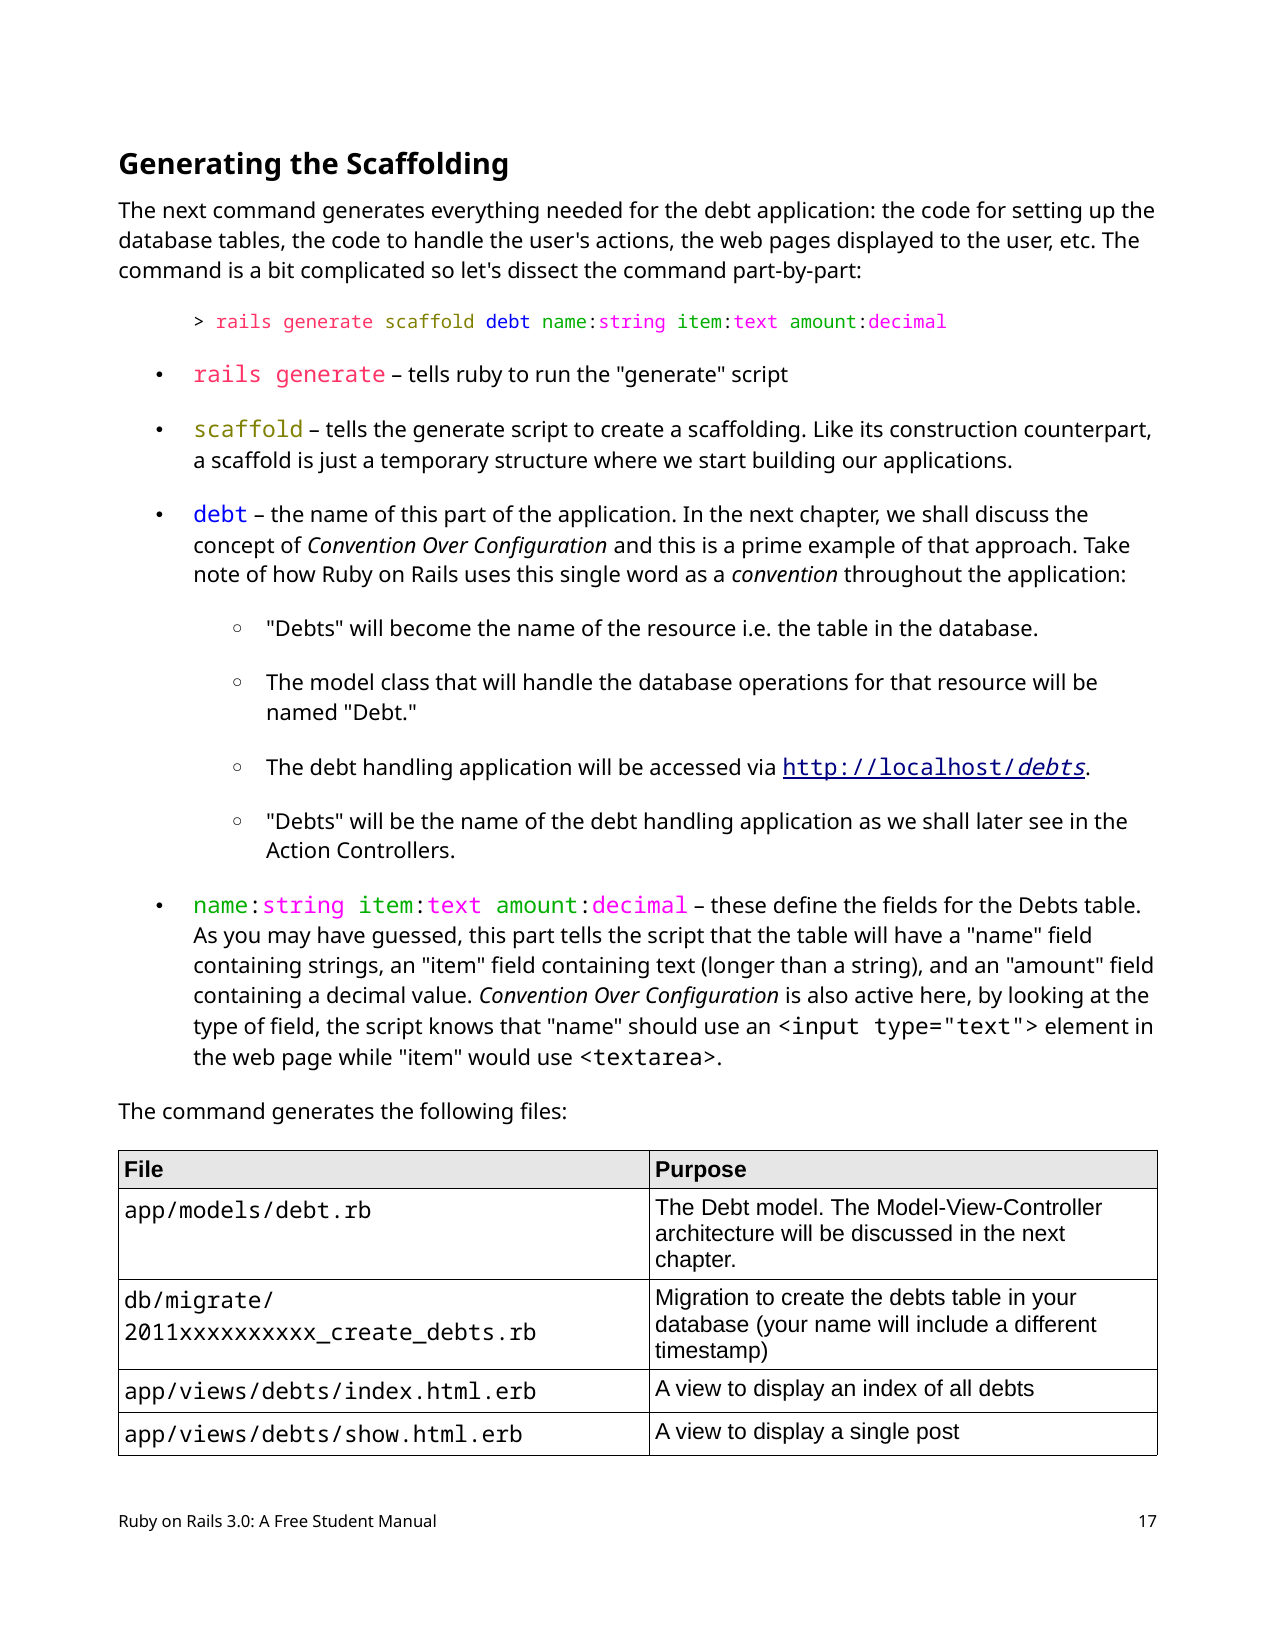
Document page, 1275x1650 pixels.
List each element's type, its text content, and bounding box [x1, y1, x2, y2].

text The next command generates everything needed for the debt application: the code for setting up the database tables, the code to handle the user's actions, the web pages displayed to the user, etc. The command is a bit complicated so let's dissect the command part-by-part: [118, 195, 1157, 285]
table_cell Migration to create the debts table in your database (your name will include a different timestamp) [650, 1280, 1157, 1369]
text The command generates the following files: [118, 1096, 1157, 1126]
list name:string item:text amount:decimal – these define the fields for the Debts table. As you may have guessed, this part tells the script that the table will have a "name" field containing strings, an "item" field containing text (longer than a string), and an "amount" field containing a decimal value. Convention Over Configuration is also active here, by looking at the type of field, the script knows that "name" should use an <input type="text"> element in the web page while "item" would use <textarea>. [156, 889, 1157, 1072]
table_cell A view to display a single post [650, 1413, 1157, 1455]
list The model class that will handle the database operations for that resource will be named "Debt." [228, 667, 1157, 726]
table_header File [119, 1151, 649, 1188]
table_cell app/views/debts/index.html.erb [119, 1370, 649, 1412]
list scaffold – tells the generate script to create a scaffolding. Like its construction counterpart, a scaffold is just a temporary structure where we start building our applications. [156, 413, 1157, 474]
list debt – the name of this part of the application. In the next chapter, we shall discuss the concept of Convention Over Configuration and this is a prime example of that approach. Take note of how Ruby on Rails uses this single word as a convention throughout the application: [156, 498, 1157, 589]
table_cell db/migrate/2011xxxxxxxxxx_create_debts.rb [119, 1280, 649, 1369]
table_cell app/views/debts/show.html.erb [119, 1413, 649, 1455]
list rails generate – tells ruby to run the "generate" script [156, 358, 1157, 389]
table_header Purpose [650, 1151, 1157, 1188]
text > rails generate scaffold debt name:string item:text amount:decimal [193, 309, 1157, 334]
list "Debts" will become the name of the resource i.e. the table in the database. [228, 613, 1157, 643]
subtitle Generating the Scaffolding [118, 143, 1157, 183]
table_cell app/models/debt.rb [119, 1189, 649, 1278]
table_cell The Debt model. The Model-View-Controller architecture will be discussed in the next chapter. [650, 1189, 1157, 1278]
table_cell A view to display an index of all debts [650, 1370, 1157, 1412]
list The debt handling application will be accessed via http://localhost/debts. [228, 750, 1157, 782]
list "Debts" will be the name of the debt handling application as we shall later see in the Action Controllers. [228, 806, 1157, 865]
